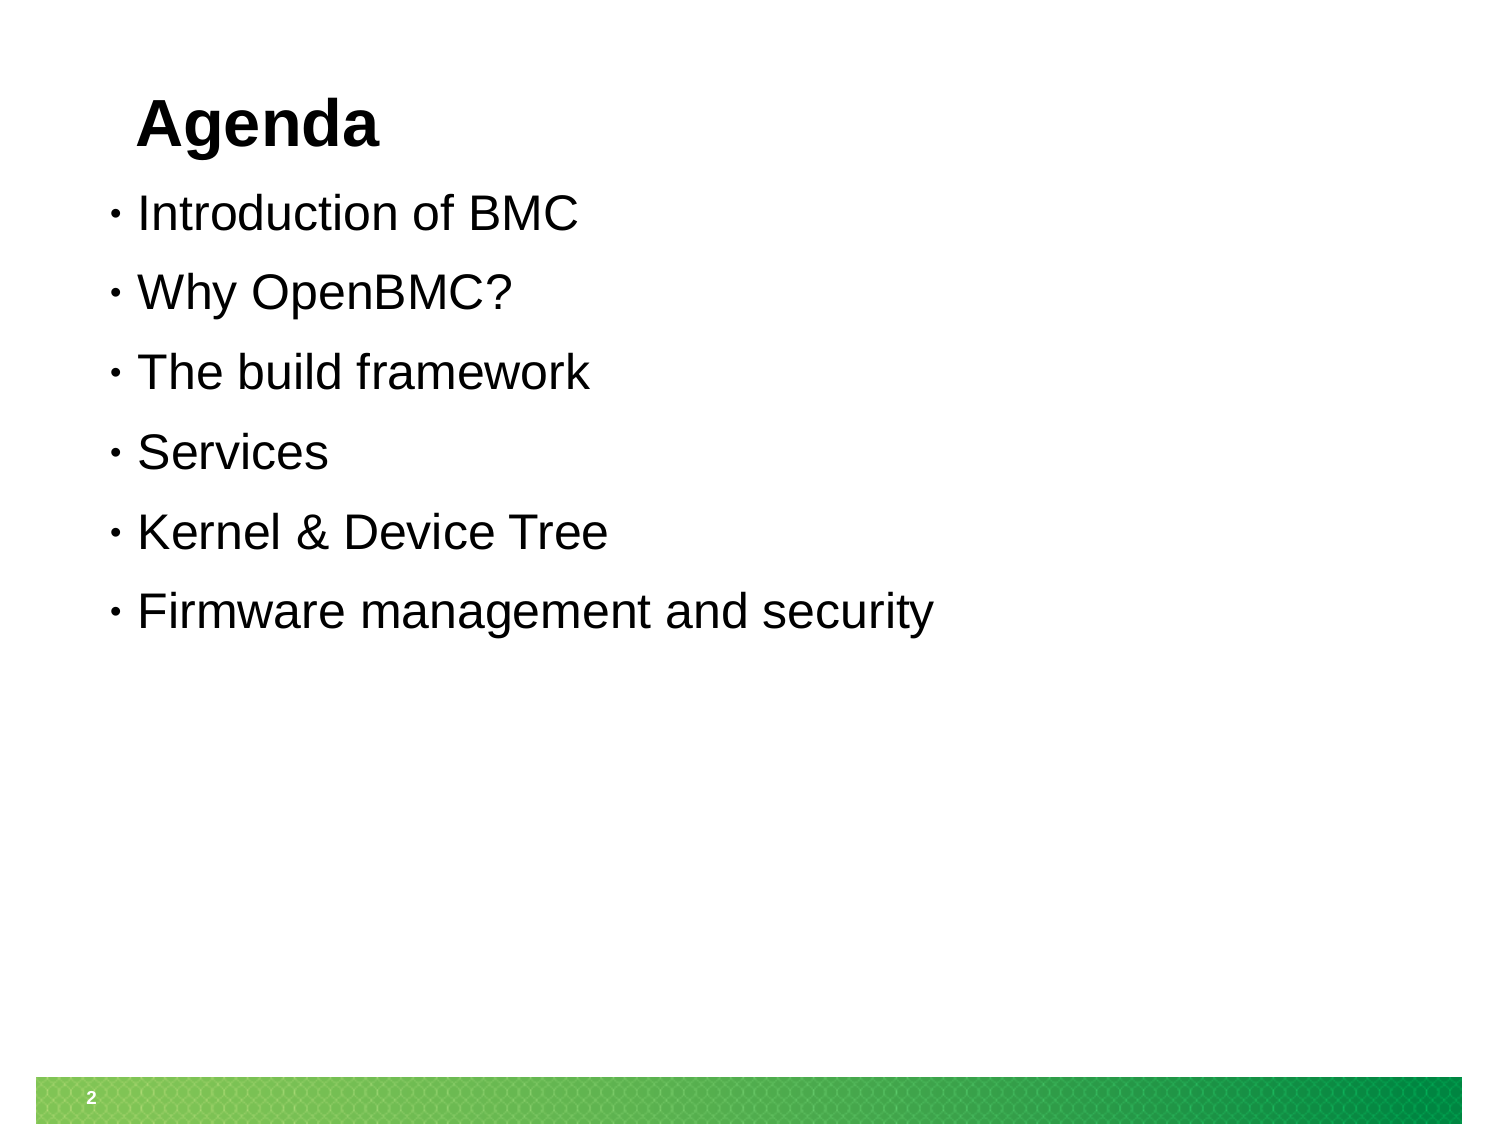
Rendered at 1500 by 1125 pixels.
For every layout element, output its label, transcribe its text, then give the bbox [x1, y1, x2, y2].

picture [36, 1077, 1462, 1124]
title Agenda [135, 41, 1372, 185]
list Introduction of BMC Why OpenBMC? The build framework Services Kernel & Device Tree Firmware management and security [110, 185, 1386, 982]
